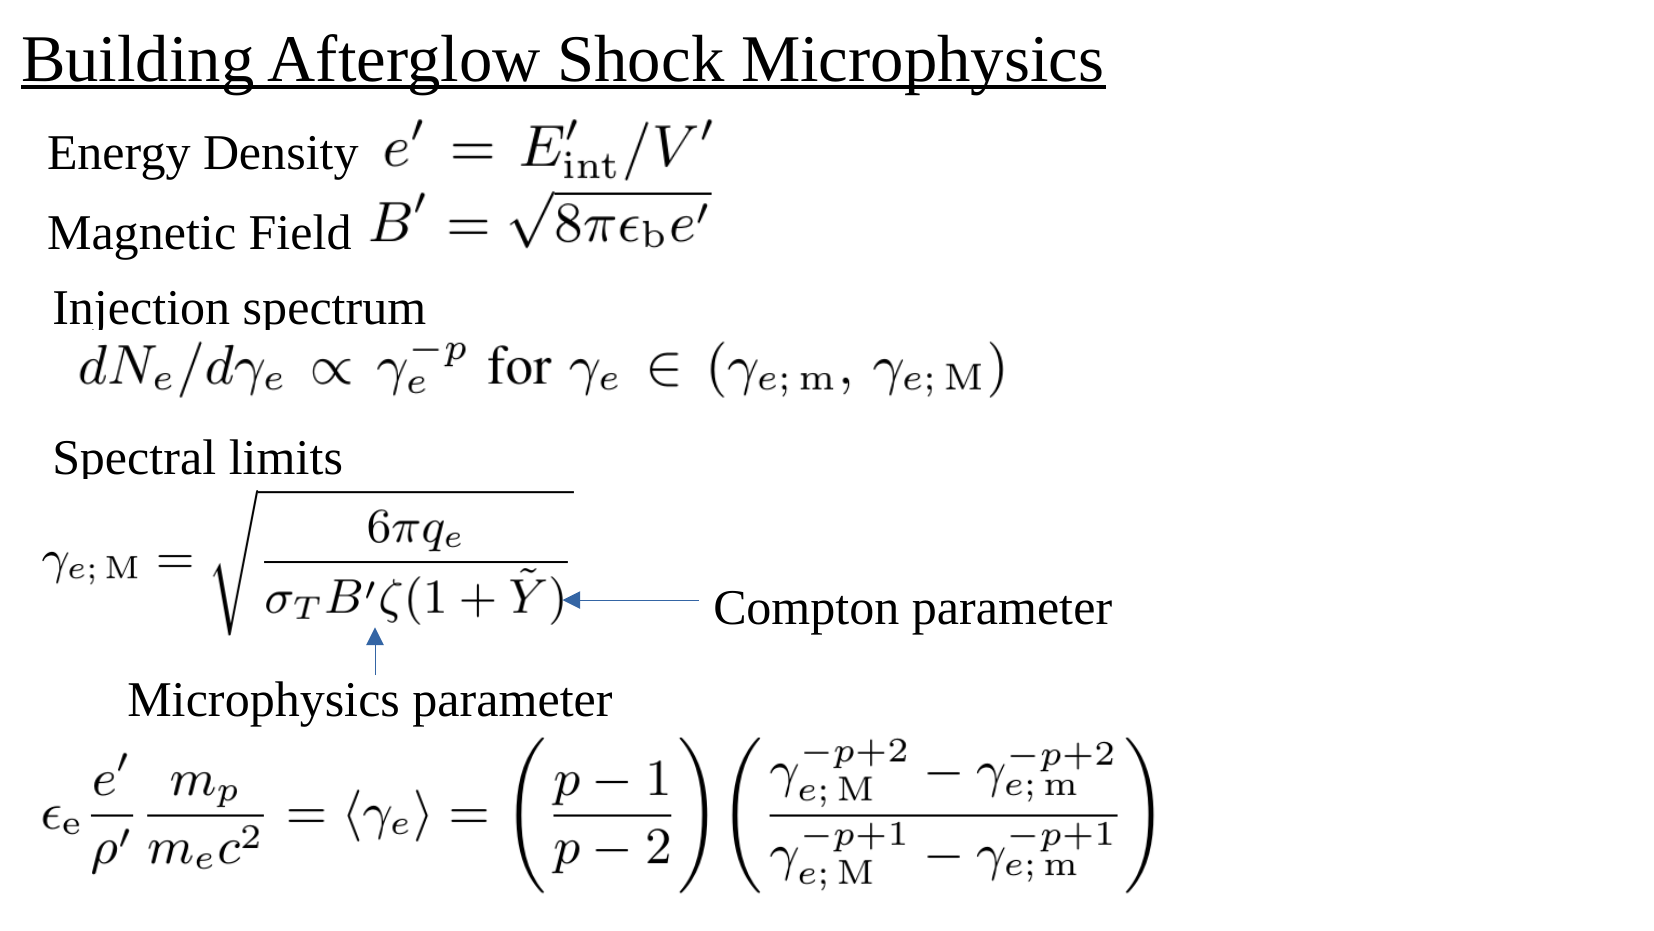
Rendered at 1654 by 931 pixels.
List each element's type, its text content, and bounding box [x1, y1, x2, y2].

text_box Spectral limits [37, 422, 358, 479]
text_box Magnetic Field [32, 197, 365, 263]
picture [364, 112, 721, 253]
text_box Compton parameter [698, 572, 1126, 638]
picture [37, 479, 582, 638]
picture [37, 729, 1163, 901]
text_box Microphysics parameter [112, 664, 623, 730]
title Building Afterglow Shock Microphysics [20, 0, 1596, 118]
picture [75, 330, 1013, 407]
text_box Energy Density [32, 117, 376, 183]
text_box Injection spectrum [37, 272, 440, 338]
